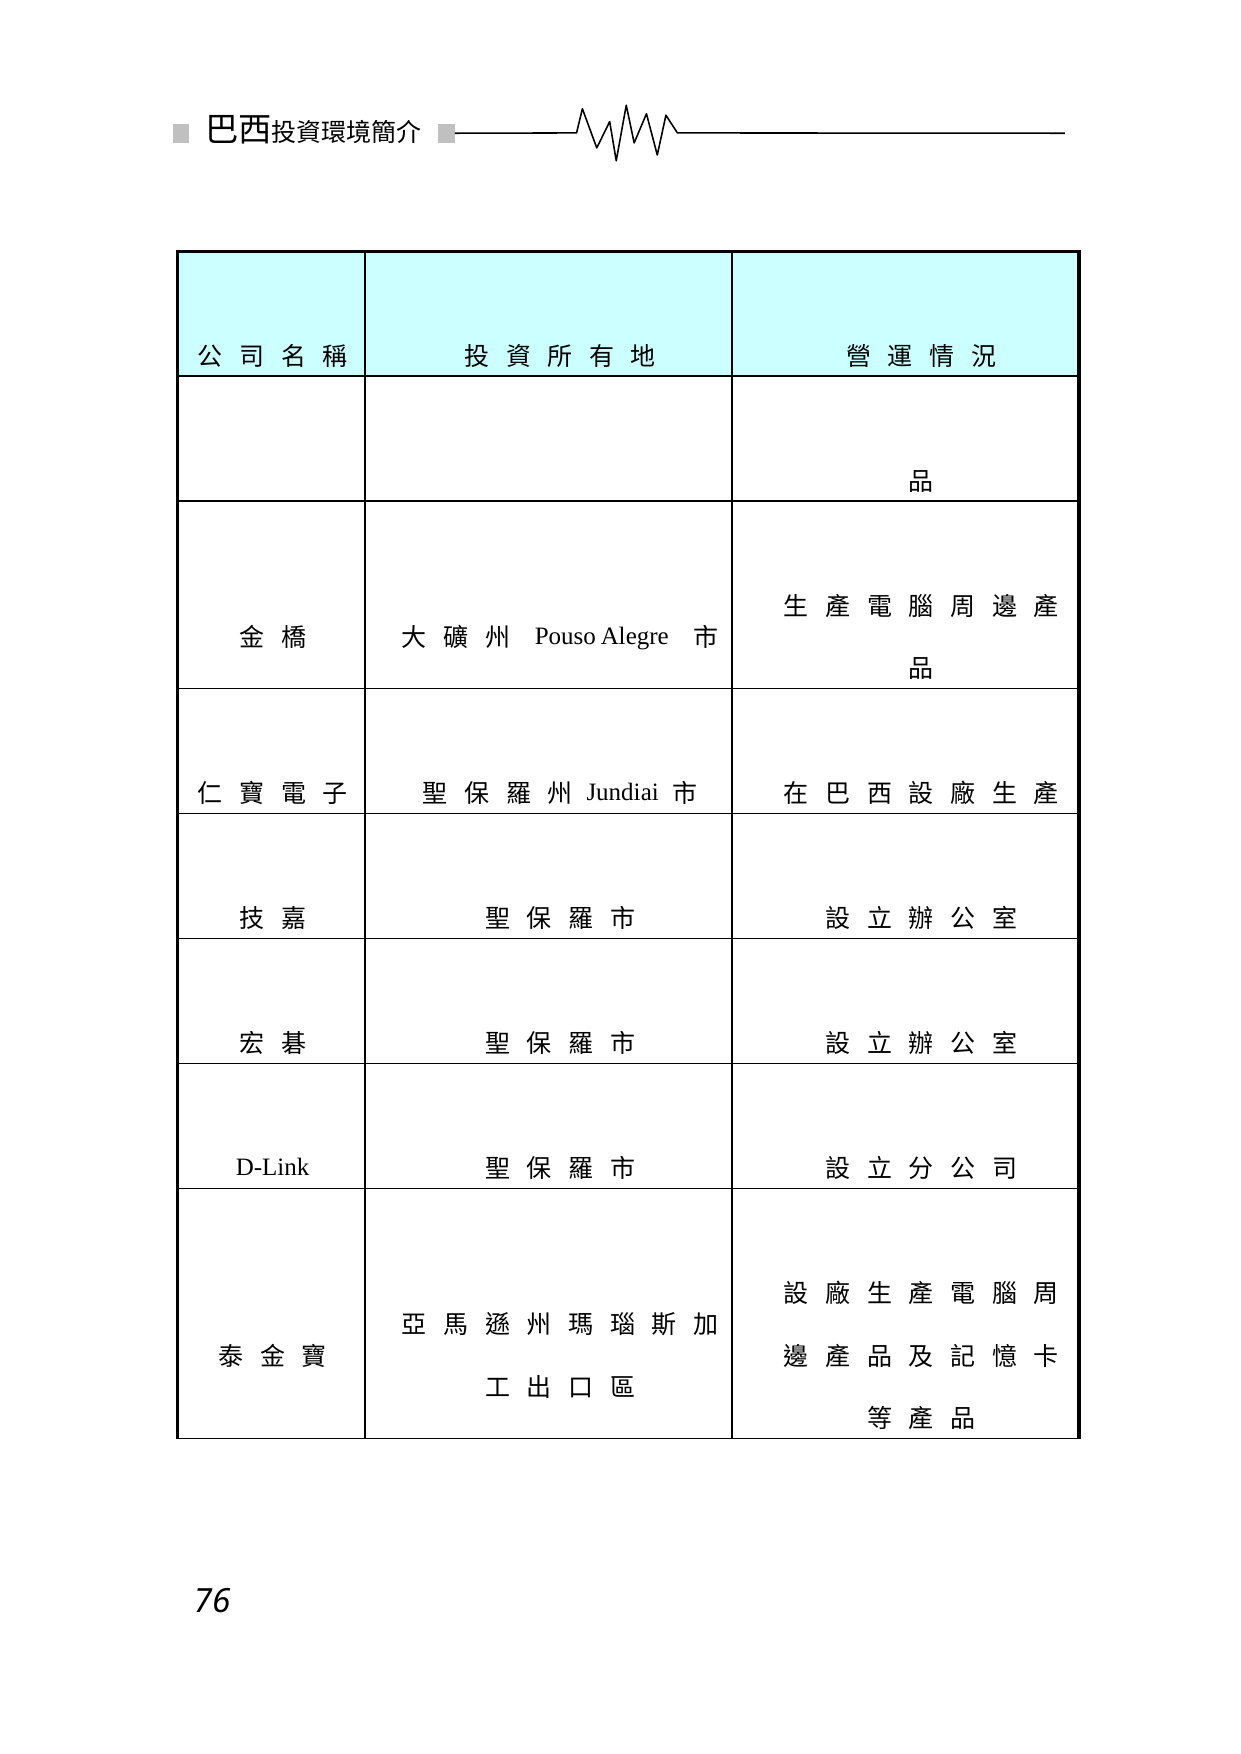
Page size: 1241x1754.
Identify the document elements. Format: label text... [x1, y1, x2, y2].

table_cell 品 [733, 377, 1077, 500]
table_cell 泰金寶 [179, 1189, 364, 1438]
table_cell 聖保羅市 [366, 1064, 731, 1188]
table_cell 設立辦公室 [733, 814, 1077, 938]
table_cell 宏碁 [179, 939, 364, 1063]
table_cell 設立辦公室 [733, 939, 1077, 1063]
table_cell 生產電腦周邊產品 [733, 502, 1077, 688]
table_cell 技嘉 [179, 814, 364, 938]
table_cell 仁寶電子 [179, 689, 364, 813]
table_cell 設立分公司 [733, 1064, 1077, 1188]
table_cell [366, 377, 731, 500]
table_header 投資所有地 [366, 253, 731, 375]
table_cell D-Link [179, 1064, 364, 1188]
table_cell [179, 377, 364, 500]
table_cell 金橋 [179, 502, 364, 688]
table_cell 聖保羅州Jundiai市 [366, 689, 731, 813]
table_cell 設廠生產電腦周邊產品及記憶卡等產品 [733, 1189, 1077, 1438]
table_cell 在巴西設廠生產 [733, 689, 1077, 813]
table_header 公司名稱 [179, 253, 364, 375]
table_cell 聖保羅市 [366, 939, 731, 1063]
table_header 營運情況 [733, 253, 1077, 375]
table_cell 大礦州Pouso Alegre市 [366, 502, 731, 688]
table_cell 亞馬遜州瑪瑙斯加工出口區 [366, 1189, 731, 1438]
table_cell 聖保羅市 [366, 814, 731, 938]
